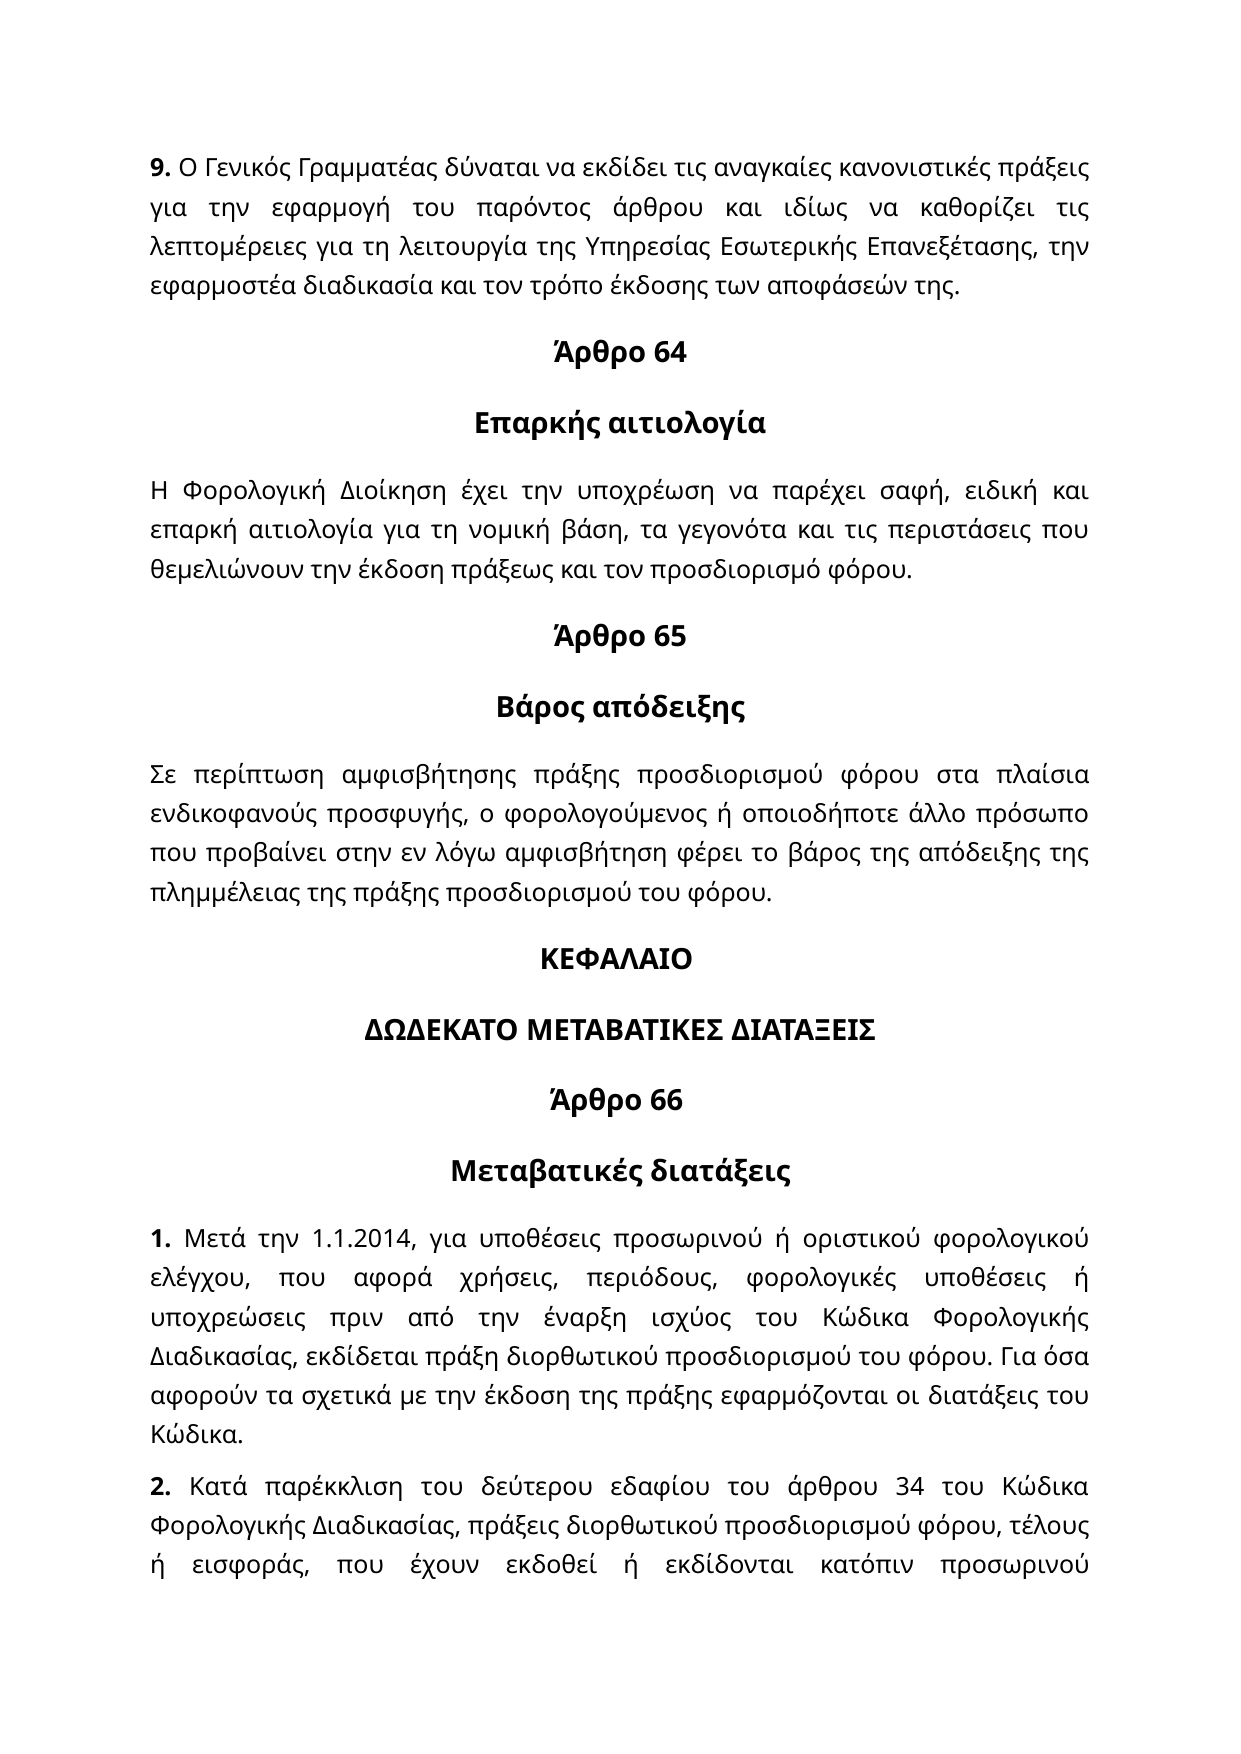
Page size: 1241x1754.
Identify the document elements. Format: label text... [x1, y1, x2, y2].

subtitle ΔΩΔΕΚΑΤΟ ΜΕΤΑΒΑΤΙΚΕΣ ΔΙΑΤΑΞΕΙΣ [150, 1009, 1090, 1049]
text 9. Ο Γενικός Γραμματέας δύναται να εκδίδει τις αναγκαίες κανονιστικές πράξεις για την εφαρμογή του παρόντος άρθρου και ιδίως να καθορίζει τις λεπτομέρειες για τη λειτουργία της Υπηρεσίας Εσωτερικής Επανεξέτασης, την εφαρμοστέα διαδικασία και τον τρόπο έκδοσης των αποφάσεών της. [150, 150, 1090, 302]
text 2. Κατά παρέκκλιση του δεύτερου εδαφίου του άρθρου 34 του Κώδικα Φορολογικής Διαδικασίας, πράξεις διορθωτικού προσδιορισμού φόρου, τέλους ή εισφοράς, που έχουν εκδοθεί ή εκδίδονται κατόπιν προσωρινού [150, 1468, 1090, 1581]
subtitle ΚΕΦΑΛΑΙΟ [150, 938, 1090, 978]
subtitle Άρθρο 66 [150, 1079, 1090, 1119]
subtitle Άρθρο 64 [150, 332, 1090, 371]
subtitle Άρθρο 65 [150, 615, 1090, 655]
subtitle Βάρος απόδειξης [150, 686, 1090, 726]
text Η Φορολογική Διοίκηση έχει την υποχρέωση να παρέχει σαφή, ειδική και επαρκή αιτιολογία για τη νομική βάση, τα γεγονότα και τις περιστάσεις που θεμελιώνουν την έκδοση πράξεως και τον προσδιορισμό φόρου. [150, 473, 1090, 585]
subtitle Μεταβατικές διατάξεις [150, 1150, 1090, 1190]
subtitle Επαρκής αιτιολογία [150, 402, 1090, 442]
text Σε περίπτωση αμφισβήτησης πράξης προσδιορισμού φόρου στα πλαίσια ενδικοφανούς προσφυγής, ο φορολογούμενος ή οποιοδήποτε άλλο πρόσωπο που προβαίνει στην εν λόγω αμφισβήτηση φέρει το βάρος της απόδειξης της πλημμέλειας της πράξης προσδιορισμού του φόρου. [150, 757, 1090, 908]
text 1. Μετά την 1.1.2014, για υποθέσεις προσωρινού ή οριστικού φορολογικού ελέγχου, που αφορά χρήσεις, περιόδους, φορολογικές υποθέσεις ή υποχρεώσεις πριν από την έναρξη ισχύος του Κώδικα Φορολογικής Διαδικασίας, εκδίδεται πράξη διορθωτικού προσδιορισμού του φόρου. Για όσα αφορούν τα σχετικά με την έκδοση της πράξης εφαρμόζονται οι διατάξεις του Κώδικα. [150, 1221, 1090, 1451]
